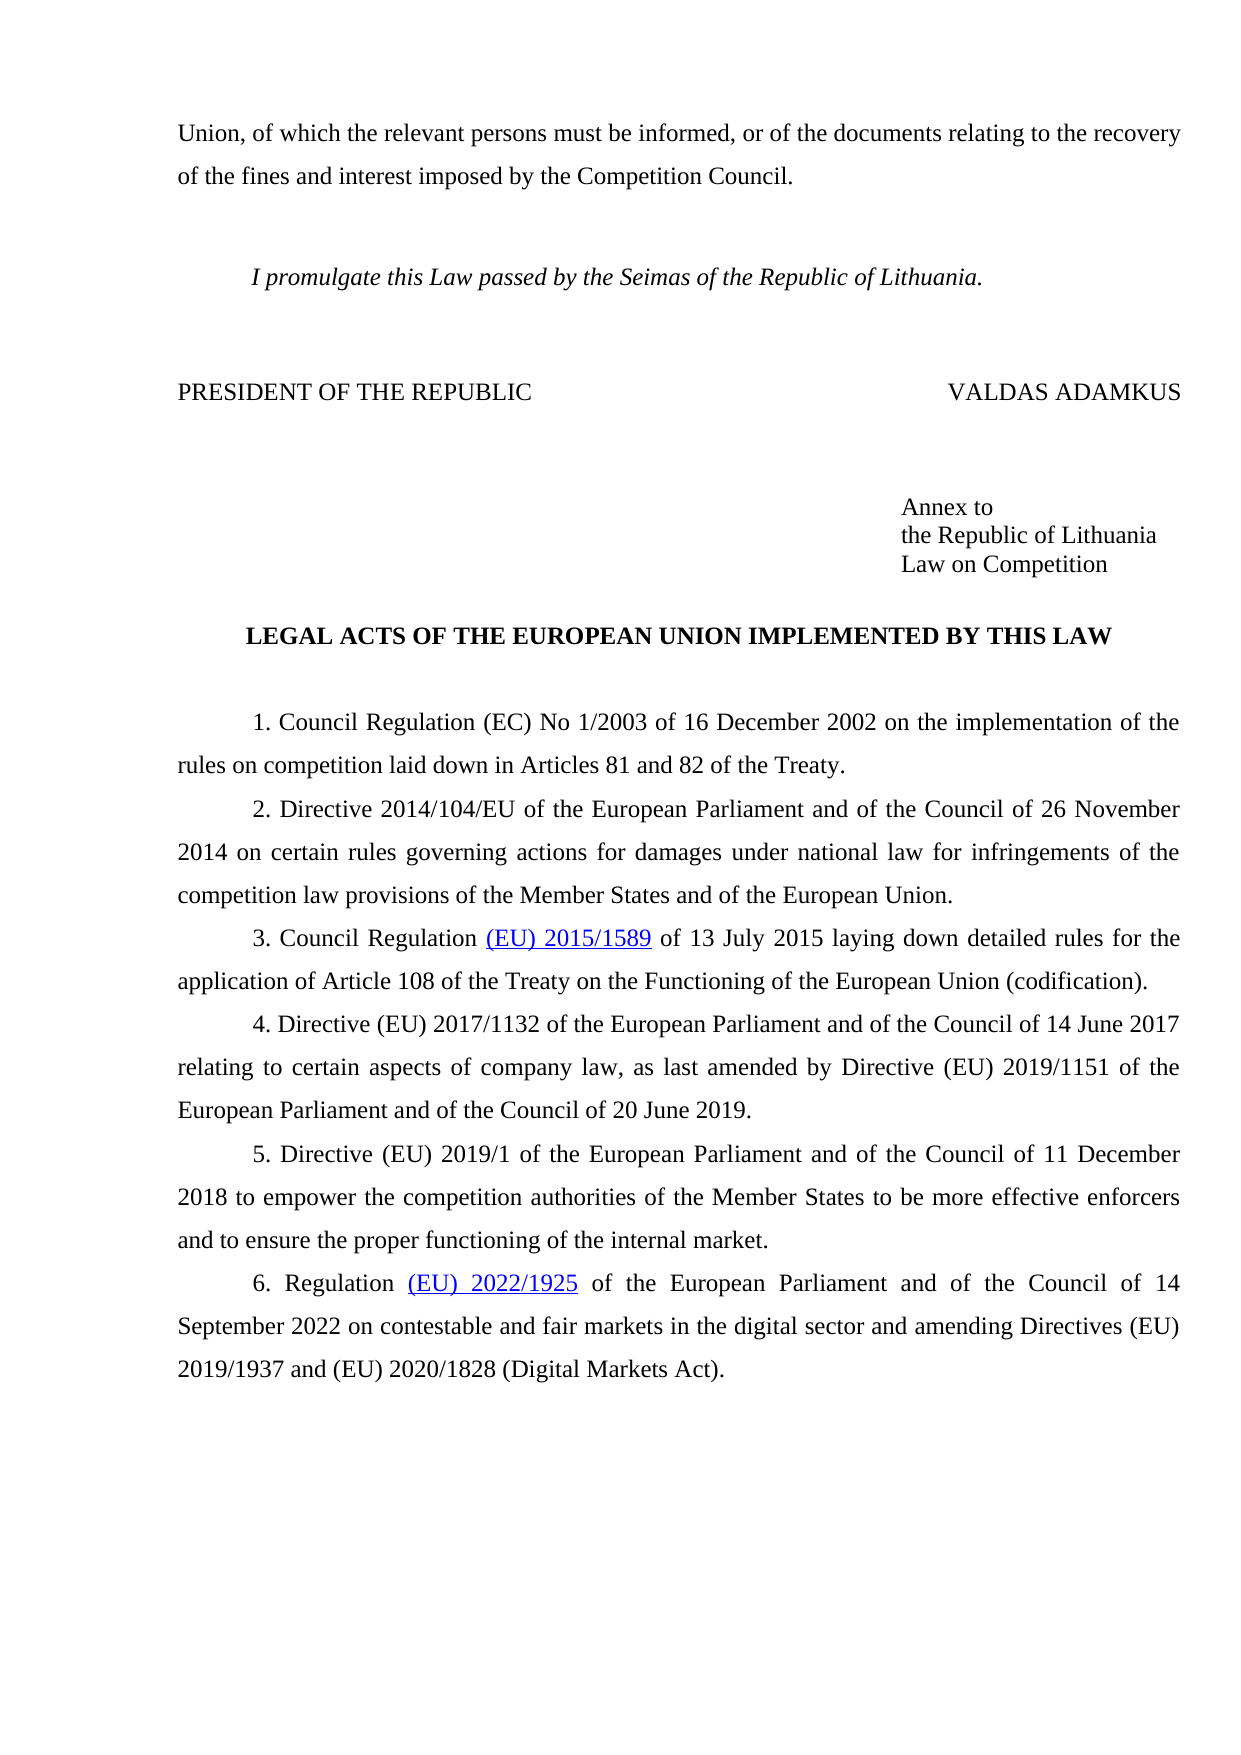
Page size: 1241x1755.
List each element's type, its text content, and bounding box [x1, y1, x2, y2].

text I promulgate this Law passed by the Seimas of the Republic of Lithuania. [177, 262, 1181, 291]
text 5. Directive (EU) 2019/1 of the European Parliament and of the Council of 11 December 2018 to empower the competition authorities of the Member States to be more effective enforcers and to ensure the proper functioning of the internal market. [177, 1139, 1181, 1254]
text 1. Council Regulation (EC) No 1/2003 of 16 December 2002 on the implementation of the rules on competition laid down in Articles 81 and 82 of the Treaty. [177, 707, 1181, 779]
text 2. Directive 2014/104/EU of the European Parliament and of the Council of 26 November 2014 on certain rules governing actions for damages under national law for infringements of the competition law provisions of the Member States and of the European Union. [177, 794, 1181, 909]
text 6. Regulation (EU) 2022/1925 of the European Parliament and of the Council of 14 September 2022 on contestable and fair markets in the digital sector and amending Directives (EU) 2019/1937 and (EU) 2020/1828 (Digital Markets Act). [177, 1268, 1181, 1383]
text 3. Council Regulation (EU) 2015/1589 of 13 July 2015 laying down detailed rules for the application of Article 108 of the Treaty on the Functioning of the European Union (codification). [177, 923, 1181, 995]
text Annex to [177, 492, 1181, 521]
text LEGAL ACTS OF THE EUROPEAN UNION IMPLEMENTED BY THIS LAW [177, 621, 1181, 650]
text Union, of which the relevant persons must be informed, or of the documents relating to the recovery of the fines and interest imposed by the Competition Council. [177, 118, 1181, 190]
text the Republic of Lithuania [177, 521, 1181, 549]
text 4. Directive (EU) 2017/1132 of the European Parliament and of the Council of 14 June 2017 relating to certain aspects of company law, as last amended by Directive (EU) 2019/1151 of the European Parliament and of the Council of 20 June 2019. [177, 1009, 1181, 1124]
text PRESIDENT OF THE REPUBLIC VALDAS ADAMKUS [177, 377, 1181, 406]
text Law on Competition [177, 549, 1181, 578]
